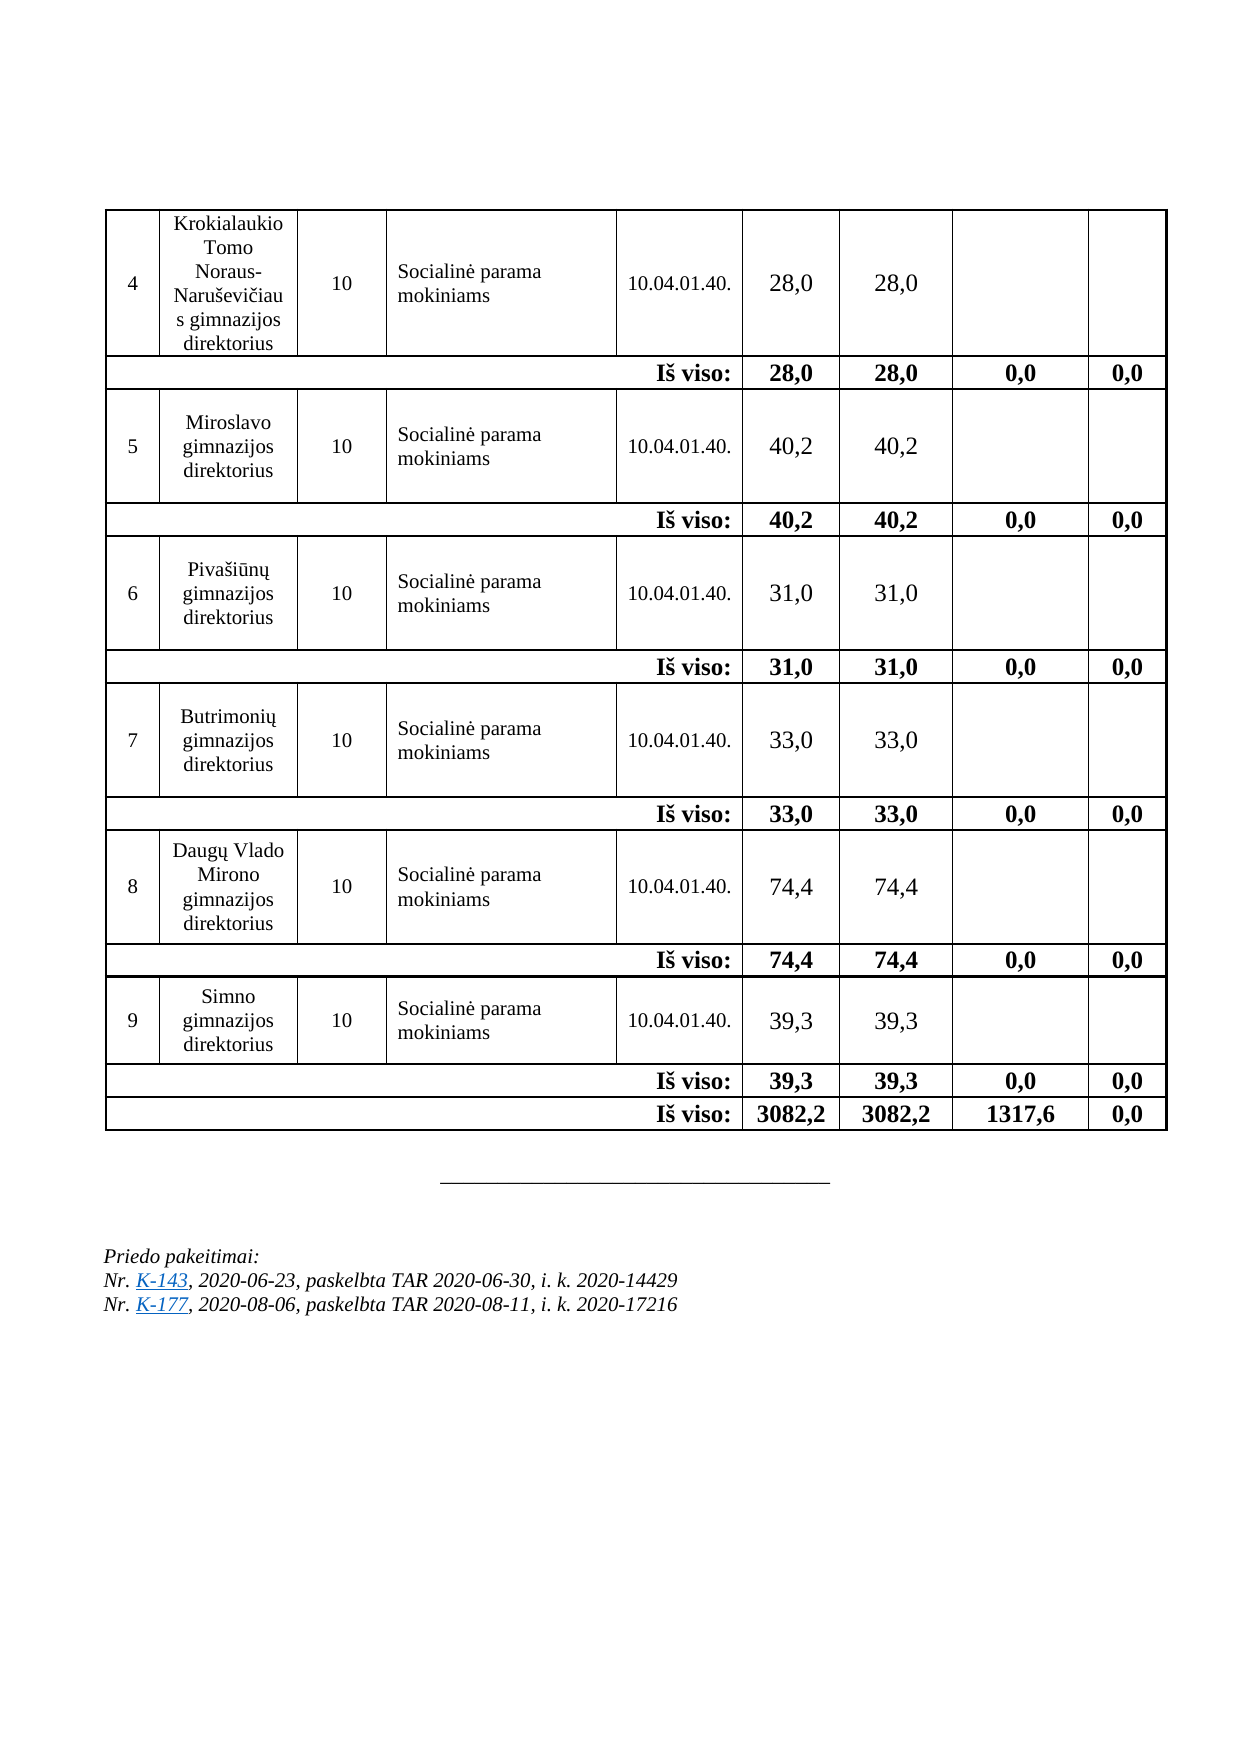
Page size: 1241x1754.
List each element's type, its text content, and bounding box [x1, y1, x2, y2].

table_cell [953, 831, 1088, 942]
table_cell [953, 684, 1088, 796]
table_cell Socialinė parama mokiniams [387, 390, 616, 502]
table_cell 5 [107, 390, 159, 502]
table_cell 0,0 [1089, 1065, 1165, 1096]
table_cell 10.04.01.40. [617, 211, 742, 355]
table_cell 0,0 [1089, 945, 1165, 975]
table_cell 7 [107, 684, 159, 796]
table_cell Iš viso: [107, 1098, 742, 1129]
table_cell Iš viso: [107, 1065, 742, 1096]
table_cell 10 [298, 831, 386, 942]
table_cell 4 [107, 211, 159, 355]
table_cell Pivašiūnų gimnazijos direktorius [160, 537, 297, 649]
table_cell Iš viso: [107, 504, 742, 535]
table_cell 10.04.01.40. [617, 684, 742, 796]
table_cell 1317,6 [953, 1098, 1088, 1129]
table_cell 31,0 [840, 651, 952, 682]
table_cell Daugų Vlado Mirono gimnazijos direktorius [160, 831, 297, 942]
table_cell 28,0 [743, 211, 839, 355]
table_cell 6 [107, 537, 159, 649]
table_cell 0,0 [953, 357, 1088, 388]
table_cell Simno gimnazijos direktorius [160, 978, 297, 1063]
table_cell 28,0 [840, 357, 952, 388]
table_cell 40,2 [840, 504, 952, 535]
table_cell [1089, 211, 1165, 355]
table_cell 10.04.01.40. [617, 831, 742, 942]
text Nr. K-143, 2020-06-23, paskelbta TAR 2020-06-30, i. k. 2020-14429 [103, 1268, 1166, 1292]
table_cell Socialinė parama mokiniams [387, 211, 616, 355]
table_cell Iš viso: [107, 798, 742, 828]
table_cell 74,4 [743, 831, 839, 942]
text Nr. K-177, 2020-08-06, paskelbta TAR 2020-08-11, i. k. 2020-17216 [103, 1292, 1166, 1316]
table_cell 28,0 [840, 211, 952, 355]
table_cell 0,0 [1089, 798, 1165, 828]
table_cell 0,0 [1089, 1098, 1165, 1129]
table_cell 10 [298, 684, 386, 796]
table_cell 31,0 [743, 537, 839, 649]
table_cell [1089, 978, 1165, 1063]
table_cell 10 [298, 537, 386, 649]
table_cell [953, 537, 1088, 649]
table_cell [953, 978, 1088, 1063]
table_cell [1089, 831, 1165, 942]
table_cell Socialinė parama mokiniams [387, 537, 616, 649]
table_cell Krokialaukio Tomo Noraus-Naruševičiaus gimnazijos direktorius [160, 211, 297, 355]
table_cell 33,0 [743, 684, 839, 796]
table_cell 39,3 [743, 978, 839, 1063]
table_cell 40,2 [743, 504, 839, 535]
table_cell 40,2 [840, 390, 952, 502]
table_cell Miroslavo gimnazijos direktorius [160, 390, 297, 502]
table_cell 10.04.01.40. [617, 390, 742, 502]
table_cell 33,0 [840, 798, 952, 828]
table_cell 10 [298, 978, 386, 1063]
table_cell 74,4 [840, 831, 952, 942]
table_cell Butrimonių gimnazijos direktorius [160, 684, 297, 796]
table_cell Iš viso: [107, 651, 742, 682]
table_cell 39,3 [840, 1065, 952, 1096]
text __________________________________ [103, 1160, 1166, 1187]
table_cell 10 [298, 211, 386, 355]
table_cell Socialinė parama mokiniams [387, 978, 616, 1063]
table_cell 74,4 [743, 945, 839, 975]
table_cell 39,3 [743, 1065, 839, 1096]
table_cell 0,0 [1089, 651, 1165, 682]
text Priedo pakeitimai: [103, 1244, 1166, 1268]
table_cell 31,0 [743, 651, 839, 682]
table_cell 10.04.01.40. [617, 537, 742, 649]
table_cell [953, 211, 1088, 355]
table_cell 33,0 [840, 684, 952, 796]
table_cell 0,0 [953, 504, 1088, 535]
table_cell 0,0 [953, 651, 1088, 682]
table_cell 0,0 [953, 798, 1088, 828]
table_cell 3082,2 [743, 1098, 839, 1129]
table_cell [1089, 537, 1165, 649]
table_cell 74,4 [840, 945, 952, 975]
table_cell [953, 390, 1088, 502]
table_cell 3082,2 [840, 1098, 952, 1129]
table_cell Socialinė parama mokiniams [387, 831, 616, 942]
table_cell Iš viso: [107, 945, 742, 975]
table_cell [1089, 390, 1165, 502]
table_cell 40,2 [743, 390, 839, 502]
table_cell Iš viso: [107, 357, 742, 388]
table_cell 31,0 [840, 537, 952, 649]
table_cell 39,3 [840, 978, 952, 1063]
table_cell [1089, 684, 1165, 796]
table_cell 33,0 [743, 798, 839, 828]
table_cell 0,0 [953, 1065, 1088, 1096]
table_cell 10.04.01.40. [617, 978, 742, 1063]
table_cell Socialinė parama mokiniams [387, 684, 616, 796]
table_cell 10 [298, 390, 386, 502]
table_cell 9 [107, 978, 159, 1063]
table_cell 8 [107, 831, 159, 942]
table_cell 28,0 [743, 357, 839, 388]
table_cell 0,0 [953, 945, 1088, 975]
table_cell 0,0 [1089, 504, 1165, 535]
table_cell 0,0 [1089, 357, 1165, 388]
